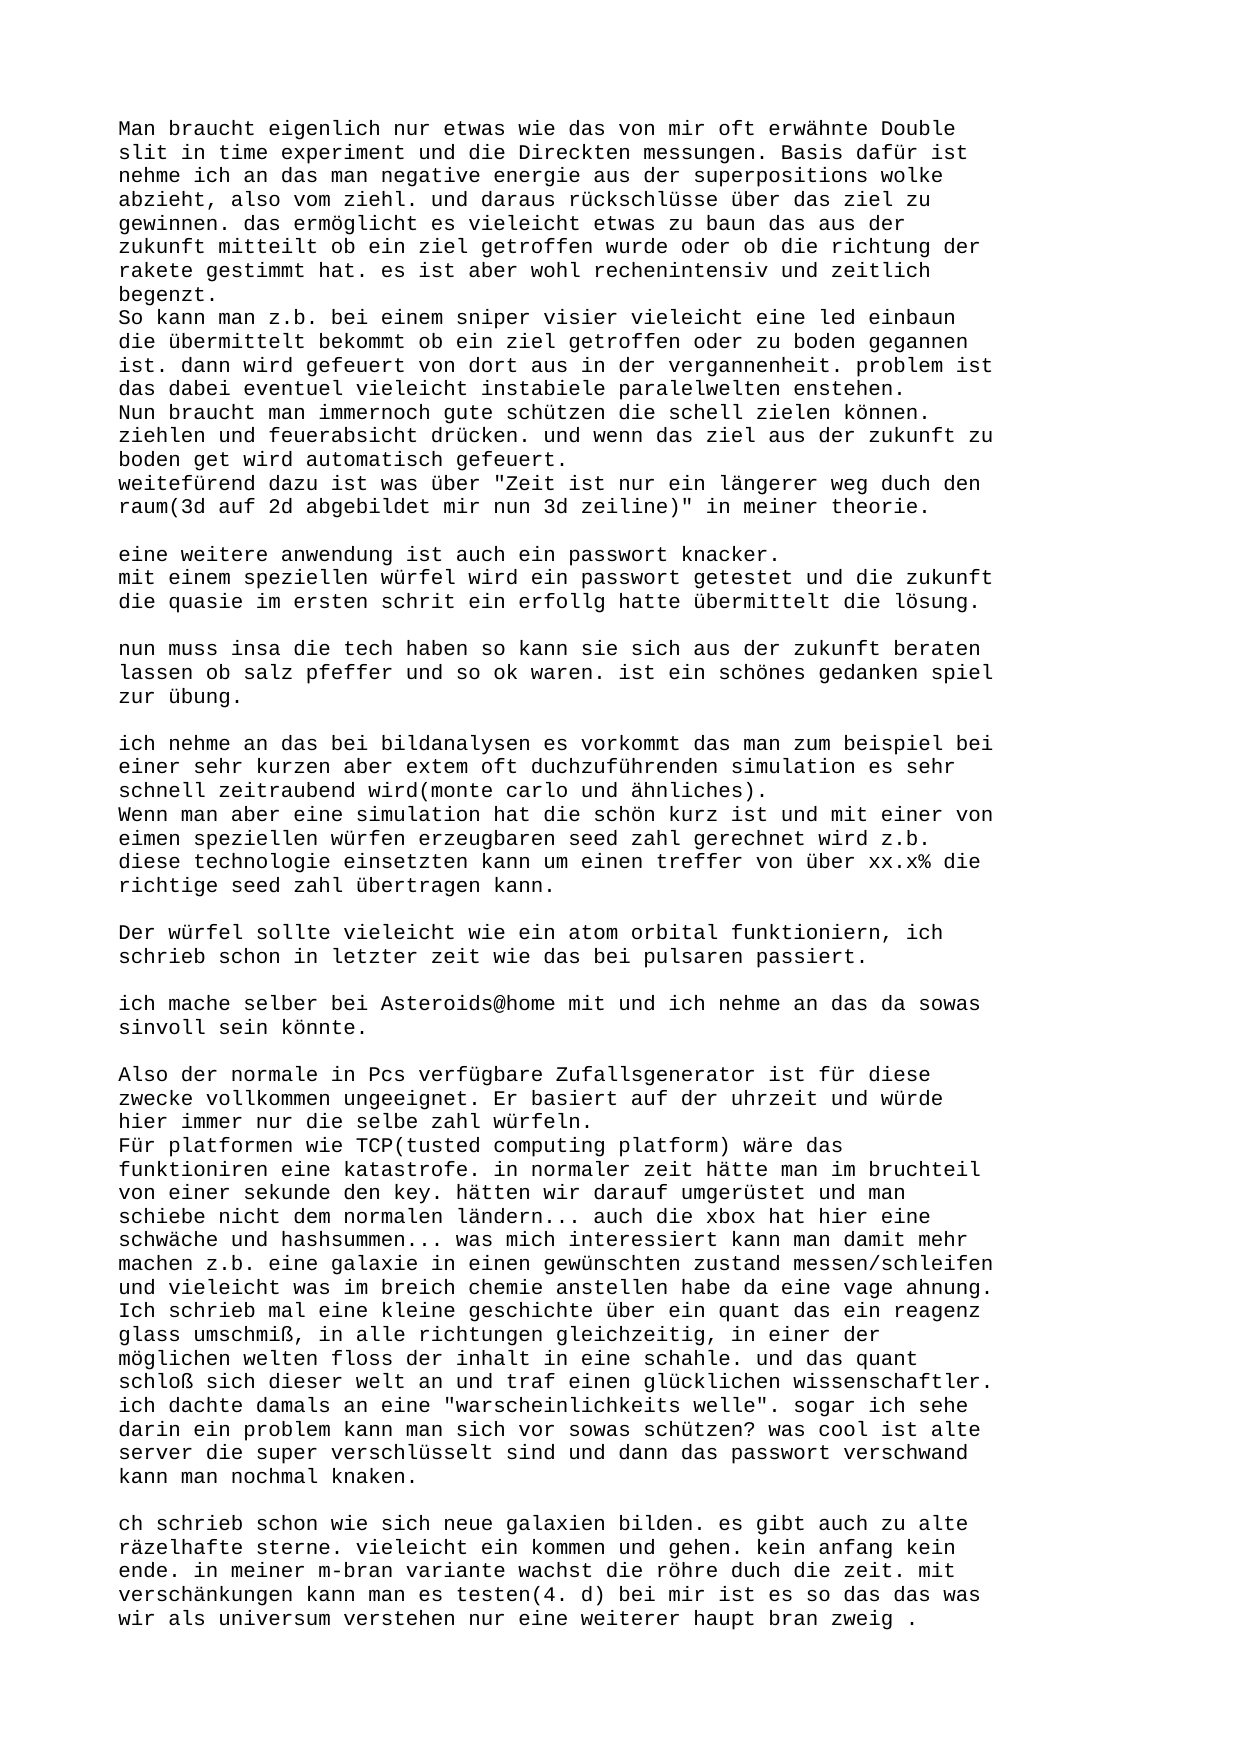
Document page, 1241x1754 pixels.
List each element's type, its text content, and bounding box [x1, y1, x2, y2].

text verschänkungen kann man es testen(4. d) bei mir ist es so das das was [118, 1584, 1122, 1608]
text Für platformen wie TCP(tusted computing platform) wäre das [118, 1135, 1122, 1158]
text ich nehme an das bei bildanalysen es vorkommt das man zum beispiel bei [118, 733, 1122, 757]
text schloß sich dieser welt an und traf einen glücklichen wissenschaftler. [118, 1371, 1122, 1395]
text funktioniren eine katastrofe. in normaler zeit hätte man im bruchteil [118, 1158, 1122, 1182]
text hier immer nur die selbe zahl würfeln. [118, 1111, 1122, 1135]
text wir als universum verstehen nur eine weiterer haupt bran zweig . [118, 1608, 1122, 1631]
text ziehlen und feuerabsicht drücken. und wenn das ziel aus der zukunft zu [118, 426, 1122, 449]
text zwecke vollkommen ungeeignet. Er basiert auf der uhrzeit und würde [118, 1088, 1122, 1111]
text die quasie im ersten schrit ein erfollg hatte übermittelt die lösung. [118, 591, 1122, 615]
text schnell zeitraubend wird(monte carlo und ähnliches). [118, 780, 1122, 804]
text schiebe nicht dem normalen ländern... auch die xbox hat hier eine [118, 1206, 1122, 1229]
text server die super verschlüsselt sind und dann das passwort verschwand [118, 1442, 1122, 1466]
text schwäche und hashsummen... was mich interessiert kann man damit mehr [118, 1229, 1122, 1253]
text gewinnen. das ermöglicht es vieleicht etwas zu baun das aus der [118, 213, 1122, 236]
text Man braucht eigenlich nur etwas wie das von mir oft erwähnte Double [118, 118, 1122, 142]
text nun muss insa die tech haben so kann sie sich aus der zukunft beraten [118, 638, 1122, 662]
text darin ein problem kann man sich vor sowas schützen? was cool ist alte [118, 1419, 1122, 1442]
text ich mache selber bei Asteroids@home mit und ich nehme an das da sowas [118, 993, 1122, 1017]
text zukunft mitteilt ob ein ziel getroffen wurde oder ob die richtung der [118, 236, 1122, 260]
text kann man nochmal knaken. [118, 1466, 1122, 1489]
text begenzt. [118, 284, 1122, 307]
text nehme ich an das man negative energie aus der superpositions wolke [118, 165, 1122, 189]
text eine weitere anwendung ist auch ein passwort knacker. [118, 544, 1122, 567]
text ende. in meiner m-bran variante wachst die röhre duch die zeit. mit [118, 1561, 1122, 1584]
text schrieb schon in letzter zeit wie das bei pulsaren passiert. [118, 946, 1122, 969]
text zur übung. [118, 686, 1122, 709]
text So kann man z.b. bei einem sniper visier vieleicht eine led einbaun [118, 307, 1122, 331]
text von einer sekunde den key. hätten wir darauf umgerüstet und man [118, 1182, 1122, 1206]
text richtige seed zahl übertragen kann. [118, 875, 1122, 898]
text Wenn man aber eine simulation hat die schön kurz ist und mit einer von [118, 804, 1122, 827]
text rakete gestimmt hat. es ist aber wohl rechenintensiv und zeitlich [118, 260, 1122, 284]
text Ich schrieb mal eine kleine geschichte über ein quant das ein reagenz [118, 1300, 1122, 1324]
text die übermittelt bekommt ob ein ziel getroffen oder zu boden gegannen [118, 331, 1122, 354]
text weitefürend dazu ist was über "Zeit ist nur ein längerer weg duch den [118, 473, 1122, 496]
text räzelhafte sterne. vieleicht ein kommen und gehen. kein anfang kein [118, 1537, 1122, 1561]
text und vieleicht was im breich chemie anstellen habe da eine vage ahnung. [118, 1277, 1122, 1300]
text ist. dann wird gefeuert von dort aus in der vergannenheit. problem ist [118, 354, 1122, 378]
text möglichen welten floss der inhalt in eine schahle. und das quant [118, 1348, 1122, 1371]
text diese technologie einsetzten kann um einen treffer von über xx.x% die [118, 851, 1122, 875]
text Nun braucht man immernoch gute schützen die schell zielen können. [118, 402, 1122, 426]
text slit in time experiment und die Direckten messungen. Basis dafür ist [118, 142, 1122, 165]
text machen z.b. eine galaxie in einen gewünschten zustand messen/schleifen [118, 1253, 1122, 1277]
text einer sehr kurzen aber extem oft duchzuführenden simulation es sehr [118, 757, 1122, 780]
text boden get wird automatisch gefeuert. [118, 449, 1122, 473]
text das dabei eventuel vieleicht instabiele paralelwelten enstehen. [118, 378, 1122, 402]
text eimen speziellen würfen erzeugbaren seed zahl gerechnet wird z.b. [118, 827, 1122, 851]
text glass umschmiß, in alle richtungen gleichzeitig, in einer der [118, 1324, 1122, 1348]
text abzieht, also vom ziehl. und daraus rückschlüsse über das ziel zu [118, 189, 1122, 213]
text sinvoll sein könnte. [118, 1017, 1122, 1040]
text Der würfel sollte vieleicht wie ein atom orbital funktioniern, ich [118, 922, 1122, 946]
text ch schrieb schon wie sich neue galaxien bilden. es gibt auch zu alte [118, 1513, 1122, 1537]
text ich dachte damals an eine "warscheinlichkeits welle". sogar ich sehe [118, 1395, 1122, 1419]
text raum(3d auf 2d abgebildet mir nun 3d zeiline)" in meiner theorie. [118, 496, 1122, 520]
text lassen ob salz pfeffer und so ok waren. ist ein schönes gedanken spiel [118, 662, 1122, 686]
text Also der normale in Pcs verfügbare Zufallsgenerator ist für diese [118, 1064, 1122, 1088]
text mit einem speziellen würfel wird ein passwort getestet und die zukunft [118, 567, 1122, 591]
